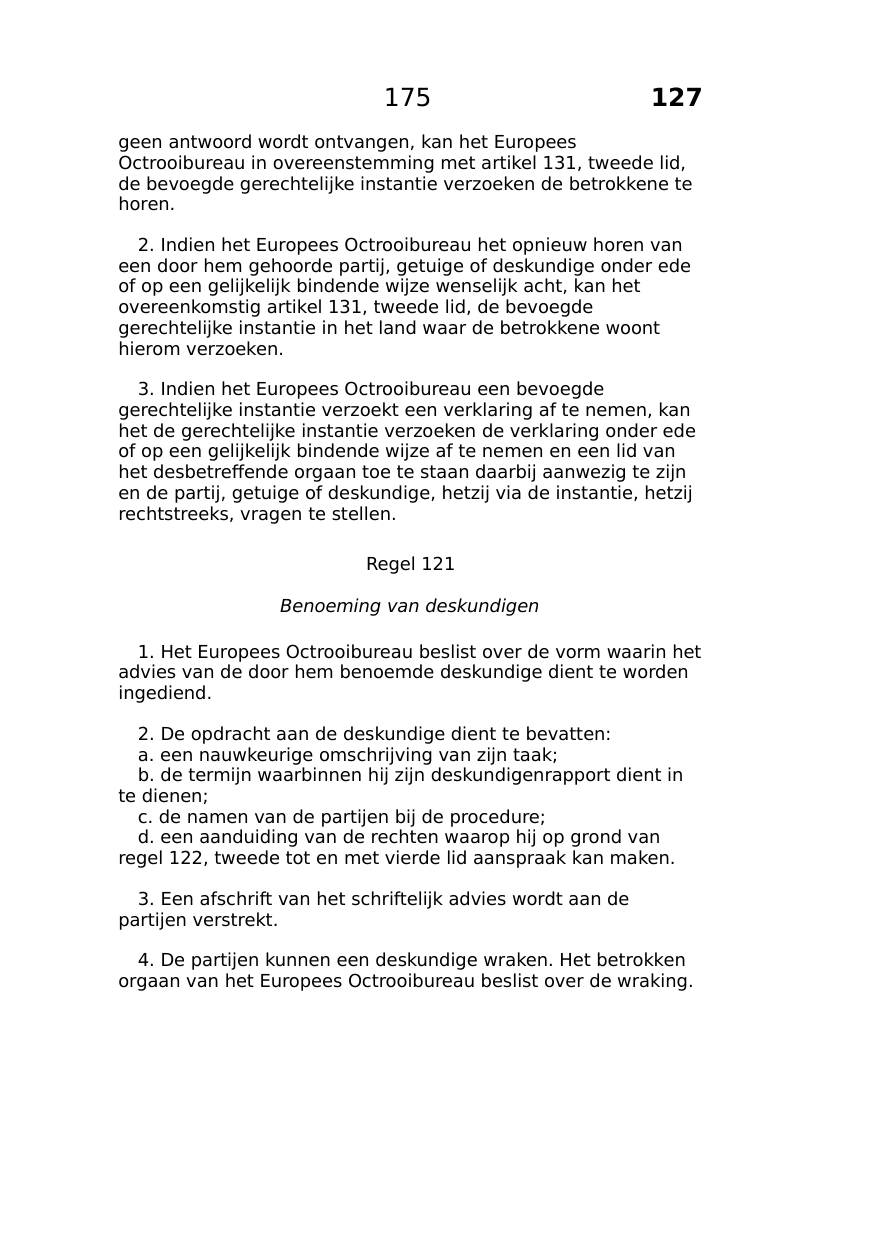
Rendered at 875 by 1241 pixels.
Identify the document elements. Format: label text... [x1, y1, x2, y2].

subtitle Regel 121 Benoeming van deskundigen [118, 554, 703, 616]
text c. de namen van de partijen bij de procedure; [118, 807, 703, 827]
text 4. De partijen kunnen een deskundige wraken. Het betrokken orgaan van het Europees Octrooibureau beslist over de wraking. [118, 950, 703, 992]
text b. de termijn waarbinnen hij zijn deskundigenrapport dient in te dienen; [118, 765, 703, 807]
text 1. Het Europees Octrooibureau beslist over de vorm waarin het advies van de door hem benoemde deskundige dient te worden ingediend. [118, 641, 703, 704]
text a. een nauwkeurige omschrijving van zijn taak; [118, 744, 703, 765]
text d. een aanduiding van de rechten waarop hij op grond van regel 122, tweede tot en met vierde lid aanspraak kan maken. [118, 827, 703, 869]
text 2. Indien het Europees Octrooibureau het opnieuw horen van een door hem gehoorde partij, getuige of deskundige onder ede of op een gelijkelijk bindende wijze wenselijk acht, kan het overeenkomstig artikel 131, tweede lid, de bevoegde gerechtelijke instantie in het land waar de betrokkene woont hierom verzoeken. [118, 235, 703, 359]
text 3. Indien het Europees Octrooibureau een bevoegde gerechtelijke instantie verzoekt een verklaring af te nemen, kan het de gerechtelijke instantie verzoeken de verklaring onder ede of op een gelijkelijk bindende wijze af te nemen en een lid van het desbetreffende orgaan toe te staan daarbij aanwezig te zijn en de partij, getuige of deskundige, hetzij via de instantie, hetzij rechtstreeks, vragen te stellen. [118, 379, 703, 524]
text 2. De opdracht aan de deskundige dient te bevatten: [118, 724, 703, 744]
text geen antwoord wordt ontvangen, kan het Europees Octrooibureau in overeenstemming met artikel 131, tweede lid, de bevoegde gerechtelijke instantie verzoeken de betrokkene te horen. [118, 132, 703, 215]
text 3. Een afschrift van het schriftelijk advies wordt aan de partijen verstrekt. [118, 889, 703, 930]
